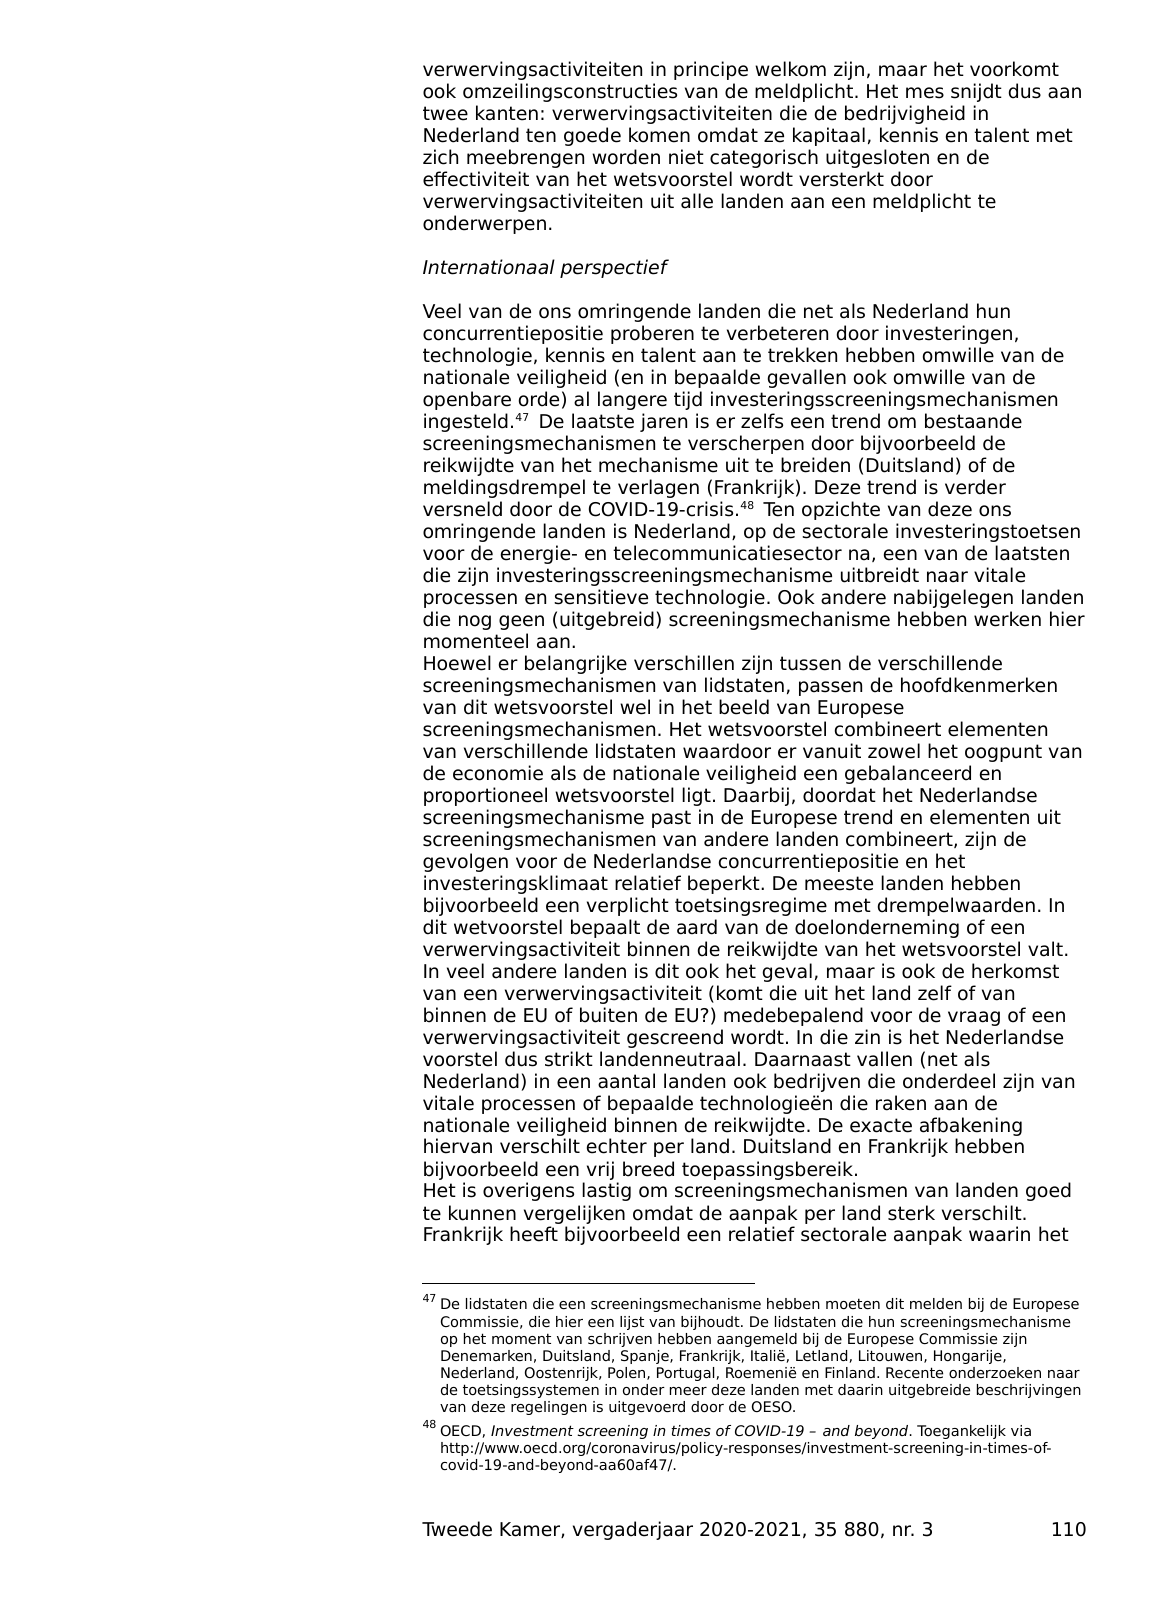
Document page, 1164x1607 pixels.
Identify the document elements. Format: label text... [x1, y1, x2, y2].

text verwervingsactiviteiten in principe welkom zijn, maar het voorkomt ook omzeilingsconstructies van de meldplicht. Het mes snijdt dus aan twee kanten: verwervingsactiviteiten die de bedrijvigheid in Nederland ten goede komen omdat ze kapitaal, kennis en talent met zich meebrengen worden niet categorisch uitgesloten en de effectiviteit van het wetsvoorstel wordt versterkt door verwervingsactiviteiten uit alle landen aan een meldplicht te onderwerpen. [422, 59, 1087, 235]
text Hoewel er belangrijke verschillen zijn tussen de verschillende screeningsmechanismen van lidstaten, passen de hoofdkenmerken van dit wetsvoorstel wel in het beeld van Europese screeningsmechanismen. Het wetsvoorstel combineert elementen van verschillende lidstaten waardoor er vanuit zowel het oogpunt van de economie als de nationale veiligheid een gebalanceerd en proportioneel wetsvoorstel ligt. Daarbij, doordat het Nederlandse screeningsmechanisme past in de Europese trend en elementen uit screeningsmechanismen van andere landen combineert, zijn de gevolgen voor de Nederlandse concurrentiepositie en het investeringsklimaat relatief beperkt. De meeste landen hebben bijvoorbeeld een verplicht toetsingsregime met drempelwaarden. In dit wetvoorstel bepaalt de aard van de doelonderneming of een verwervingsactiviteit binnen de reikwijdte van het wetsvoorstel valt. In veel andere landen is dit ook het geval, maar is ook de herkomst van een verwervingsactiviteit (komt die uit het land zelf of van binnen de EU of buiten de EU?) medebepalend voor de vraag of een verwervingsactiviteit gescreend wordt. In die zin is het Nederlandse voorstel dus strikt landenneutraal. Daarnaast vallen (net als Nederland) in een aantal landen ook bedrijven die onderdeel zijn van vitale processen of bepaalde technologieën die raken aan de nationale veiligheid binnen de reikwijdte. De exacte afbakening hiervan verschilt echter per land. Duitsland en Frankrijk hebben bijvoorbeeld een vrij breed toepassingsbereik. [422, 653, 1087, 1180]
text Het is overigens lastig om screeningsmechanismen van landen goed te kunnen vergelijken omdat de aanpak per land sterk verschilt. Frankrijk heeft bijvoorbeeld een relatief sectorale aanpak waarin het [422, 1180, 1087, 1246]
text OECD, Investment screening in times of COVID-19 – and beyond. Toegankelijk via http://www.oecd.org/coronavirus/policy-responses/investment-screening-in-times-of-covid-19-and-beyond-aa60af47/. [422, 1418, 1087, 1474]
text Veel van de ons omringende landen die net als Nederland hun concurrentiepositie proberen te verbeteren door investeringen, technologie, kennis en talent aan te trekken hebben omwille van de nationale veiligheid (en in bepaalde gevallen ook omwille van de openbare orde) al langere tijd investeringsscreeningsmechanismen ingesteld. De laatste jaren is er zelfs een trend om bestaande screeningsmechanismen te verscherpen door bijvoorbeeld de reikwijdte van het mechanisme uit te breiden (Duitsland) of de meldingsdrempel te verlagen (Frankrijk). Deze trend is verder versneld door de COVID-19-crisis. Ten opzichte van deze ons omringende landen is Nederland, op de sectorale investeringstoetsen voor de energie- en telecommunicatiesector na, een van de laatsten die zijn investeringsscreeningsmechanisme uitbreidt naar vitale processen en sensitieve technologie. Ook andere nabijgelegen landen die nog geen (uitgebreid) screeningsmechanisme hebben werken hier momenteel aan. [422, 301, 1087, 653]
subtitle Internationaal perspectief [422, 257, 1087, 279]
text De lidstaten die een screeningsmechanisme hebben moeten dit melden bij de Europese Commissie, die hier een lijst van bijhoudt. De lidstaten die hun screeningsmechanisme op het moment van schrijven hebben aangemeld bij de Europese Commissie zijn Denemarken, Duitsland, Spanje, Frankrijk, Italië, Letland, Litouwen, Hongarije, Nederland, Oostenrijk, Polen, Portugal, Roemenië en Finland. Recente onderzoeken naar de toetsingssystemen in onder meer deze landen met daarin uitgebreide beschrijvingen van deze regelingen is uitgevoerd door de OESO. [422, 1292, 1087, 1416]
